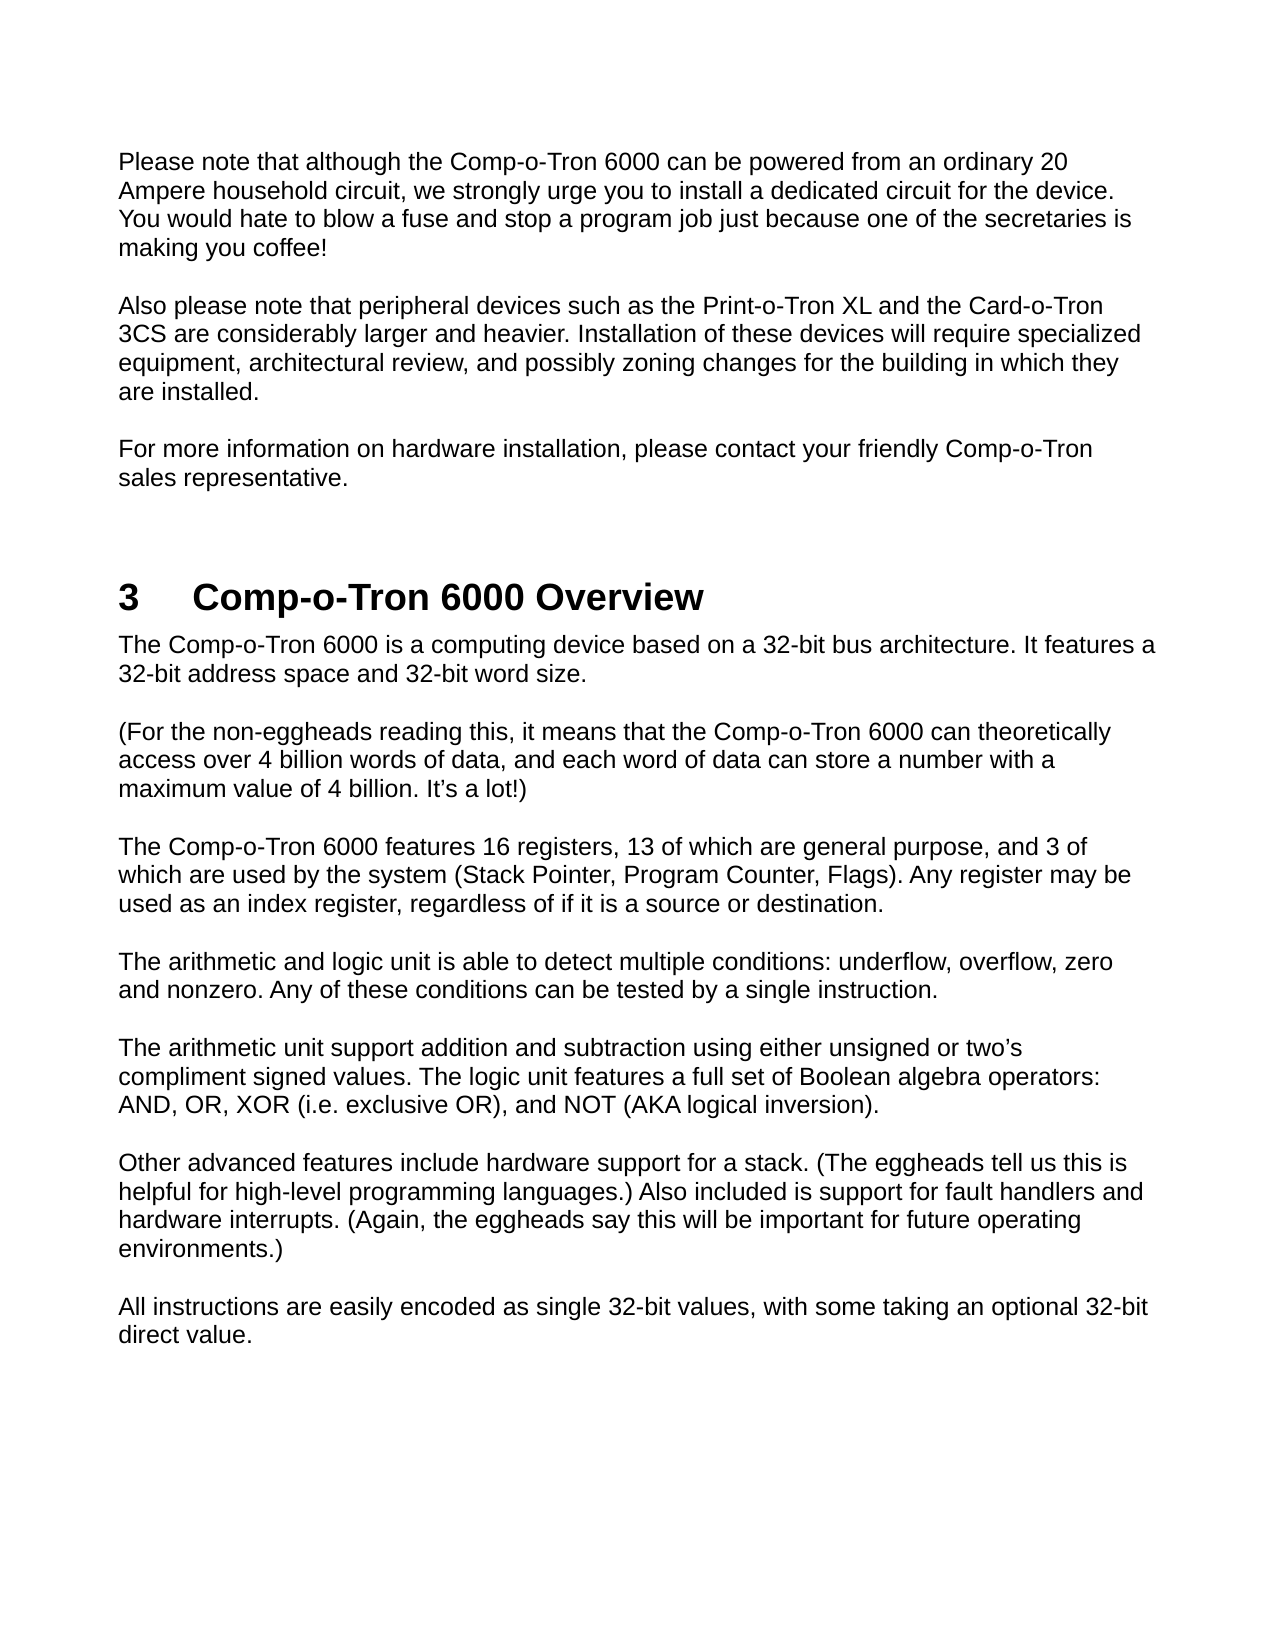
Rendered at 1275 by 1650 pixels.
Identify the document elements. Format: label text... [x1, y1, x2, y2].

text Other advanced features include hardware support for a stack. (The eggheads tell us this is helpful for high-level programming languages.) Also included is support for fault handlers and hardware interrupts. (Again, the eggheads say this will be important for future operating environments.) [118, 1148, 1157, 1263]
text All instructions are easily encoded as single 32-bit values, with some taking an optional 32-bit direct value. [118, 1292, 1157, 1349]
text The Comp-o-Tron 6000 features 16 registers, 13 of which are general purpose, and 3 of which are used by the system (Stack Pointer, Program Counter, Flags). Any register may be used as an index register, regardless of if it is a source or destination. [118, 832, 1157, 918]
text For more information on hardware installation, please contact your friendly Comp-o-Tron sales representative. [118, 434, 1157, 492]
text Please note that although the Comp-o-Tron 6000 can be powered from an ordinary 20 Ampere household circuit, we strongly urge you to install a dedicated circuit for the device. You would hate to blow a fuse and stop a program job just because one of the secretaries is making you coffee! [118, 147, 1157, 262]
text Also please note that peripheral devices such as the Print-o-Tron XL and the Card-o-Tron 3CS are considerably larger and heavier. Installation of these devices will require specialized equipment, architectural review, and possibly zoning changes for the building in which they are installed. [118, 291, 1157, 406]
subtitle Comp-o-Tron 6000 Overview [118, 574, 1157, 618]
text (For the non-eggheads reading this, it means that the Comp-o-Tron 6000 can theoretically access over 4 billion words of data, and each word of data can store a number with a maximum value of 4 billion. It’s a lot!) [118, 717, 1157, 803]
text The arithmetic and logic unit is able to detect multiple conditions: underflow, overflow, zero and nonzero. Any of these conditions can be tested by a single instruction. [118, 947, 1157, 1004]
text The Comp-o-Tron 6000 is a computing device based on a 32-bit bus architecture. It features a 32-bit address space and 32-bit word size. [118, 631, 1157, 688]
text The arithmetic unit support addition and subtraction using either unsigned or two’s compliment signed values. The logic unit features a full set of Boolean algebra operators: AND, OR, XOR (i.e. exclusive OR), and NOT (AKA logical inversion). [118, 1033, 1157, 1119]
